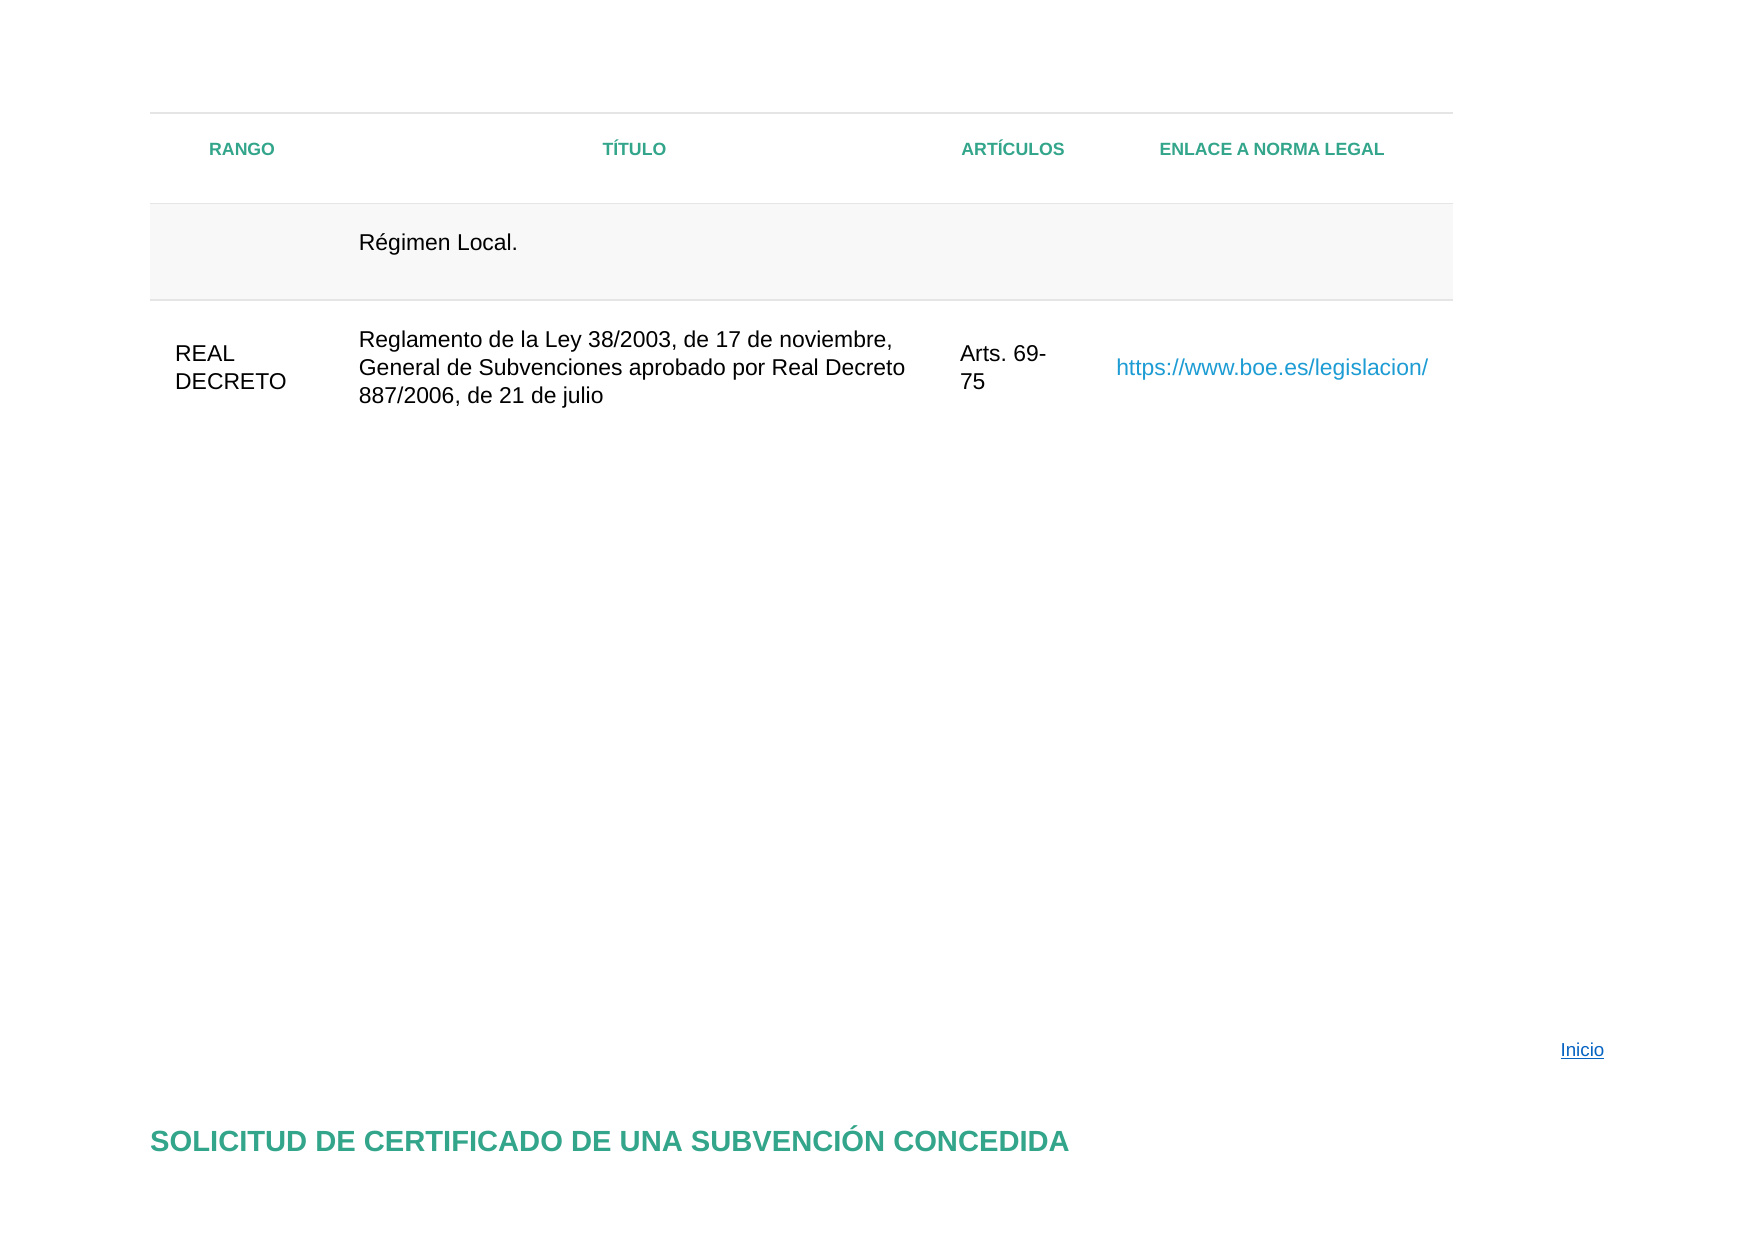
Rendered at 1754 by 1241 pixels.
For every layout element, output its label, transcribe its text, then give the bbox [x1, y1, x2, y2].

table_cell https://www.boe.es/legislacion/ [1091, 301, 1453, 453]
table_cell [935, 204, 1091, 299]
table_header ARTÍCULOS [935, 114, 1091, 202]
table_header ENLACE A NORMA LEGAL [1091, 114, 1453, 202]
text Inicio [150, 1039, 1604, 1061]
table_header TÍTULO [334, 114, 935, 202]
table_cell Reglamento de la Ley 38/2003, de 17 de noviembre, General de Subvenciones aprobado por Real Decreto 887/2006, de 21 de julio [334, 301, 935, 453]
table_cell Régimen Local. [334, 204, 935, 299]
table_cell REAL DECRETO [150, 301, 334, 453]
table_header RANGO [150, 114, 334, 202]
subtitle SOLICITUD DE CERTIFICADO DE UNA SUBVENCIÓN CONCEDIDA [150, 1124, 1604, 1157]
table_cell [1091, 204, 1453, 299]
table_cell Arts. 69-75 [935, 301, 1091, 453]
table_cell [150, 204, 334, 299]
